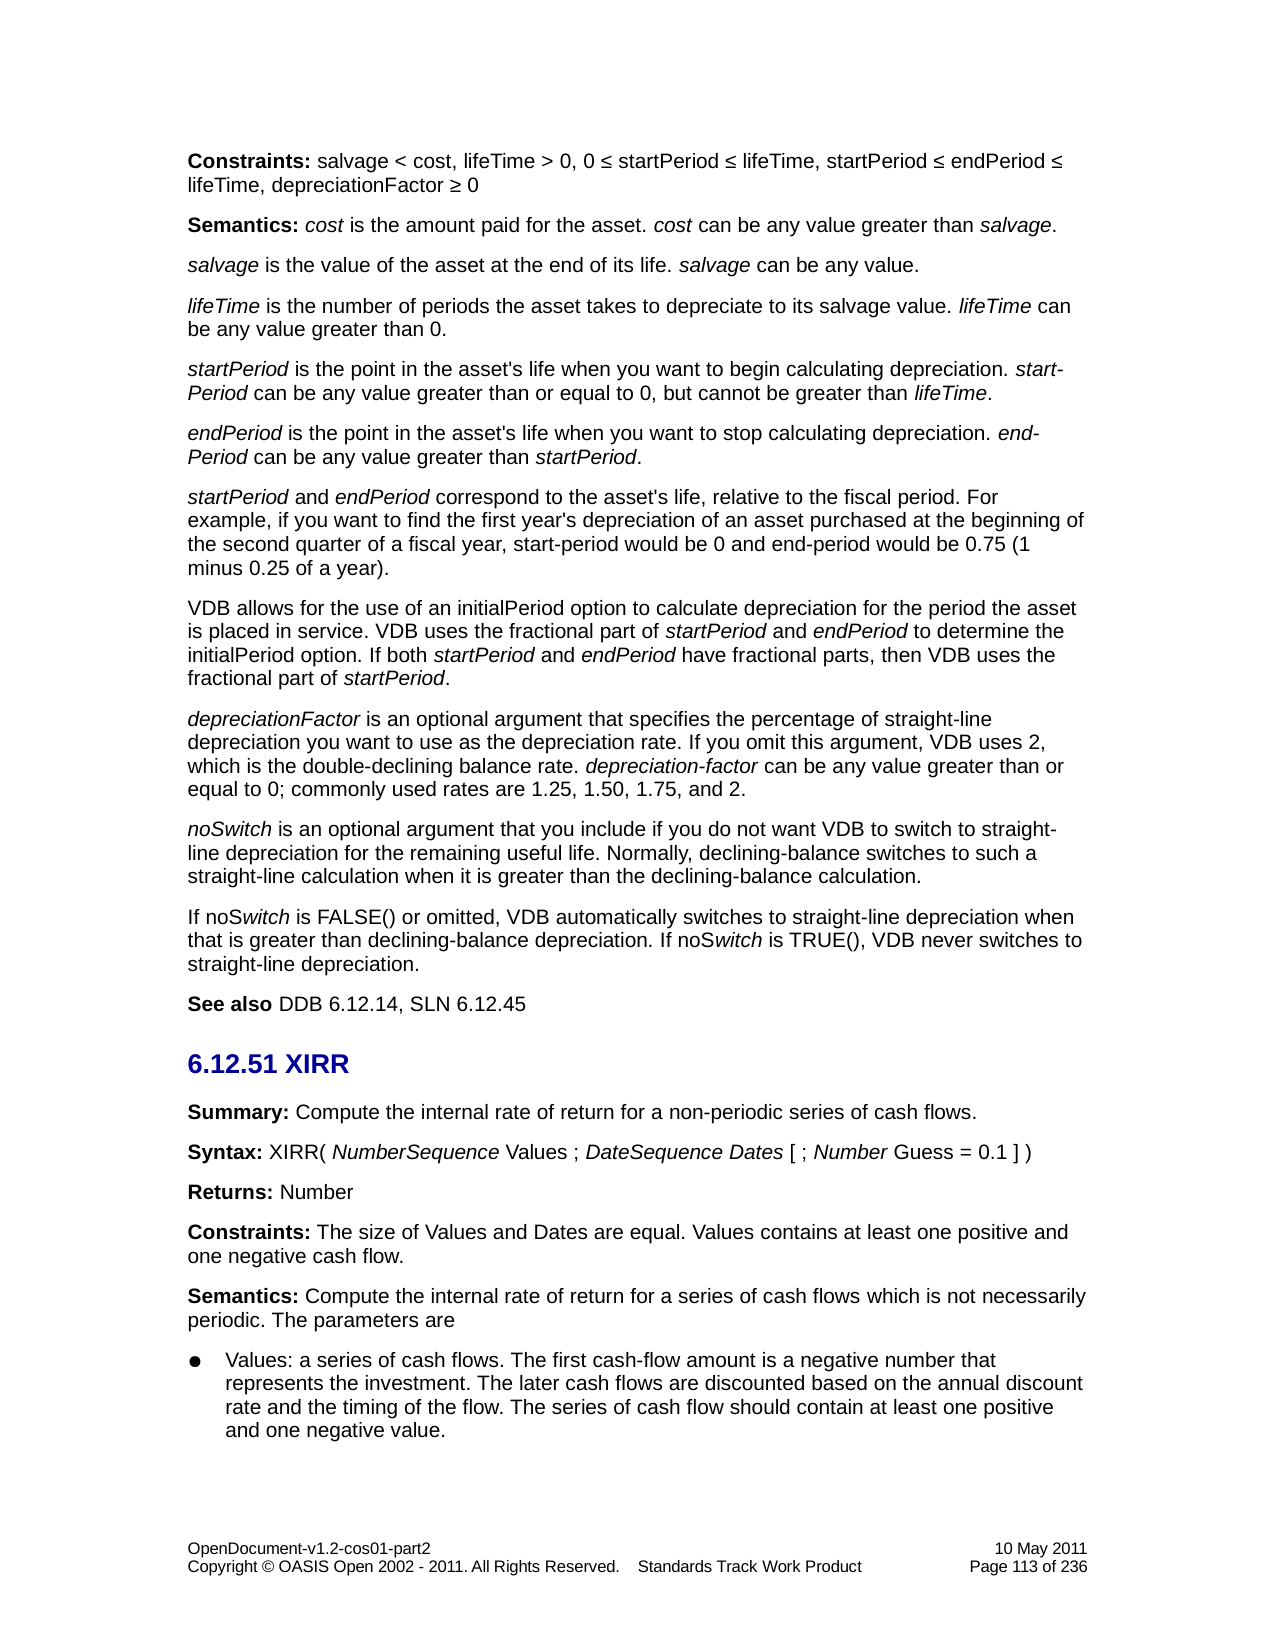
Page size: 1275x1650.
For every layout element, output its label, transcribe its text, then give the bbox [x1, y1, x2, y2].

text See also DDB 6.12.14, SLN 6.12.45 [187, 992, 1088, 1016]
text Returns: Number [187, 1181, 1088, 1204]
text lifeTime is the number of periods the asset takes to depreciate to its salvage value. lifeTime can be any value greater than 0. [187, 294, 1088, 341]
text Summary: Compute the internal rate of return for a non-periodic series of cash flows. [187, 1100, 1088, 1124]
text VDB allows for the use of an initialPeriod option to calculate depreciation for the period the asset is placed in service. VDB uses the fractional part of startPeriod and endPeriod to determine the initialPeriod option. If both startPeriod and endPeriod have fractional parts, then VDB uses the fractional part of startPeriod. [187, 596, 1088, 690]
text If noSwitch is FALSE() or omitted, VDB automatically switches to straight-line depreciation when that is greater than declining-balance depreciation. If noSwitch is TRUE(), VDB never switches to straight-line depreciation. [187, 905, 1088, 976]
text startPeriod and endPeriod correspond to the asset's life, relative to the fiscal period. For example, if you want to find the first year's depreciation of an asset purchased at the beginning of the second quarter of a fiscal year, start-period would be 0 and end-period would be 0.75 (1 minus 0.25 of a year). [187, 485, 1088, 579]
text Constraints: The size of Values and Dates are equal. Values contains at least one positive and one negative cash flow. [187, 1221, 1088, 1268]
text startPeriod is the point in the asset's life when you want to begin calculating depreciation. start-Period can be any value greater than or equal to 0, but cannot be greater than lifeTime. [187, 358, 1088, 405]
text noSwitch is an optional argument that you include if you do not want VDB to switch to straight-line depreciation for the remaining useful life. Normally, declining-balance switches to such a straight-line calculation when it is greater than the declining-balance calculation. [187, 818, 1088, 888]
text Semantics: cost is the amount paid for the asset. cost can be any value greater than salvage. [187, 214, 1088, 237]
text salvage is the value of the asset at the end of its life. salvage can be any value. [187, 254, 1088, 277]
subtitle XIRR [187, 1049, 1088, 1079]
text endPeriod is the point in the asset's life when you want to stop calculating depreciation. end-Period can be any value greater than startPeriod. [187, 422, 1088, 469]
text Semantics: Compute the internal rate of return for a series of cash flows which is not necessarily periodic. The parameters are [187, 1284, 1088, 1332]
text depreciationFactor is an optional argument that specifies the percentage of straight-line depreciation you want to use as the depreciation rate. If you omit this argument, VDB uses 2, which is the double-declining balance rate. depreciation-factor can be any value greater than or equal to 0; commonly used rates are 1.25, 1.50, 1.75, and 2. [187, 707, 1088, 801]
list Values: a series of cash flows. The first cash-flow amount is a negative number that represents the investment. The later cash flows are discounted based on the annual discount rate and the timing of the flow. The series of cash flow should contain at least one positive and one negative value. [187, 1348, 1088, 1442]
text Constraints: salvage < cost, lifeTime > 0, 0 ≤ startPeriod ≤ lifeTime, startPeriod ≤ endPeriod ≤ lifeTime, depreciationFactor ≥ 0 [187, 150, 1088, 197]
text Syntax: XIRR( NumberSequence Values ; DateSequence Dates [ ; Number Guess = 0.1 ] ) [187, 1140, 1088, 1164]
